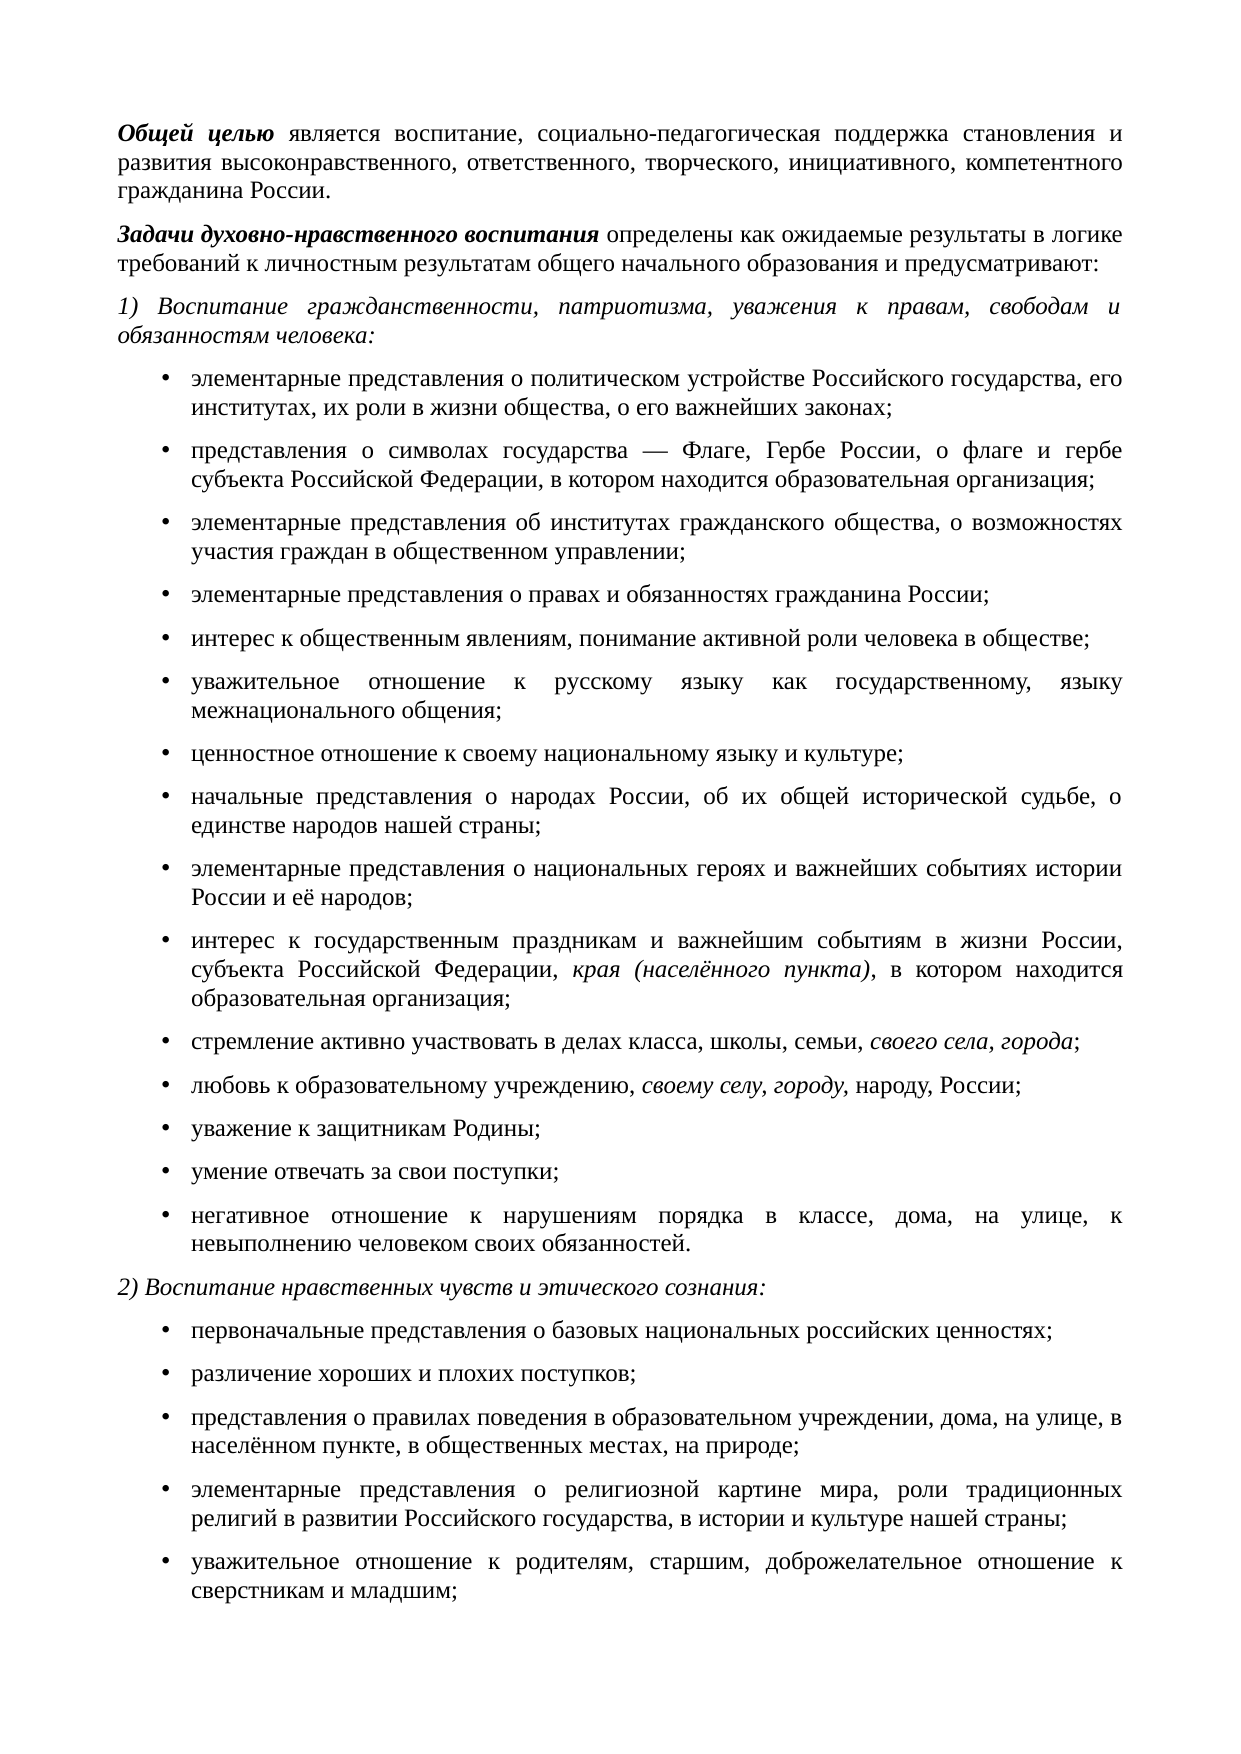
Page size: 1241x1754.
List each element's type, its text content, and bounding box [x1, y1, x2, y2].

list ценностное отношение к своему национальному языку и культуре; [161, 738, 1123, 767]
list умение отвечать за свои поступки; [161, 1156, 1123, 1185]
text Задачи духовно-нравственного воспитания определены как ожидаемые результаты в логике требований к личностным результатам общего начального образования и предусматривают: [117, 219, 1123, 276]
list первоначальные представления о базовых национальных российских ценностях; [161, 1315, 1123, 1344]
list интерес к государственным праздникам и важнейшим событиям в жизни России, субъекта Российской Федерации, края (населённого пункта), в котором находится образовательная организация; [161, 926, 1123, 1012]
text Общей целью является воспитание, социально-педагогическая поддержка становления и развития высоконравственного, ответственного, творческого, инициативного, компетентного гражданина России. [117, 118, 1123, 204]
list любовь к образовательному учреждению, своему селу, городу, народу, России; [161, 1070, 1123, 1098]
list уважительное отношение к русскому языку как государственному, языку межнационального общения; [161, 666, 1123, 723]
list представления о символах государства — Флаге, Гербе России, о флаге и гербе субъекта Российской Федерации, в котором находится образовательная организация; [161, 435, 1123, 493]
list интерес к общественным явлениям, понимание активной роли человека в обществе; [161, 623, 1123, 651]
list элементарные представления о национальных героях и важнейших событиях истории России и её народов; [161, 853, 1123, 911]
list представления о правилах поведения в образовательном учреждении, дома, на улице, в населённом пункте, в общественных местах, на природе; [161, 1402, 1123, 1459]
list стремление активно участвовать в делах класса, школы, семьи, своего села, города; [161, 1026, 1123, 1055]
list элементарные представления об институтах гражданского общества, о возможностях участия граждан в общественном управлении; [161, 507, 1123, 565]
list негативное отношение к нарушениям порядка в классе, дома, на улице, к невыполнению человеком своих обязанностей. [161, 1200, 1123, 1257]
list различение хороших и плохих поступков; [161, 1358, 1123, 1387]
list элементарные представления о правах и обязанностях гражданина России; [161, 579, 1123, 608]
list элементарные представления о политическом устройстве Российского государства, его институтах, их роли в жизни общества, о его важнейших законах; [161, 363, 1123, 421]
list уважительное отношение к родителям, старшим, доброжелательное отношение к сверстникам и младшим; [161, 1546, 1123, 1603]
list начальные представления о народах России, об их общей исторической судьбе, о единстве народов нашей страны; [161, 781, 1123, 839]
text 2) Воспитание нравственных чувств и этического сознания: [117, 1272, 1123, 1301]
list элементарные представления о религиозной картине мира, роли традиционных религий в развитии Российского государства, в истории и культуре нашей страны; [161, 1474, 1123, 1531]
text 1) Воспитание гражданственности, патриотизма, уважения к правам, свободам и обязанностям человека: [117, 291, 1123, 348]
list уважение к защитникам Родины; [161, 1113, 1123, 1142]
